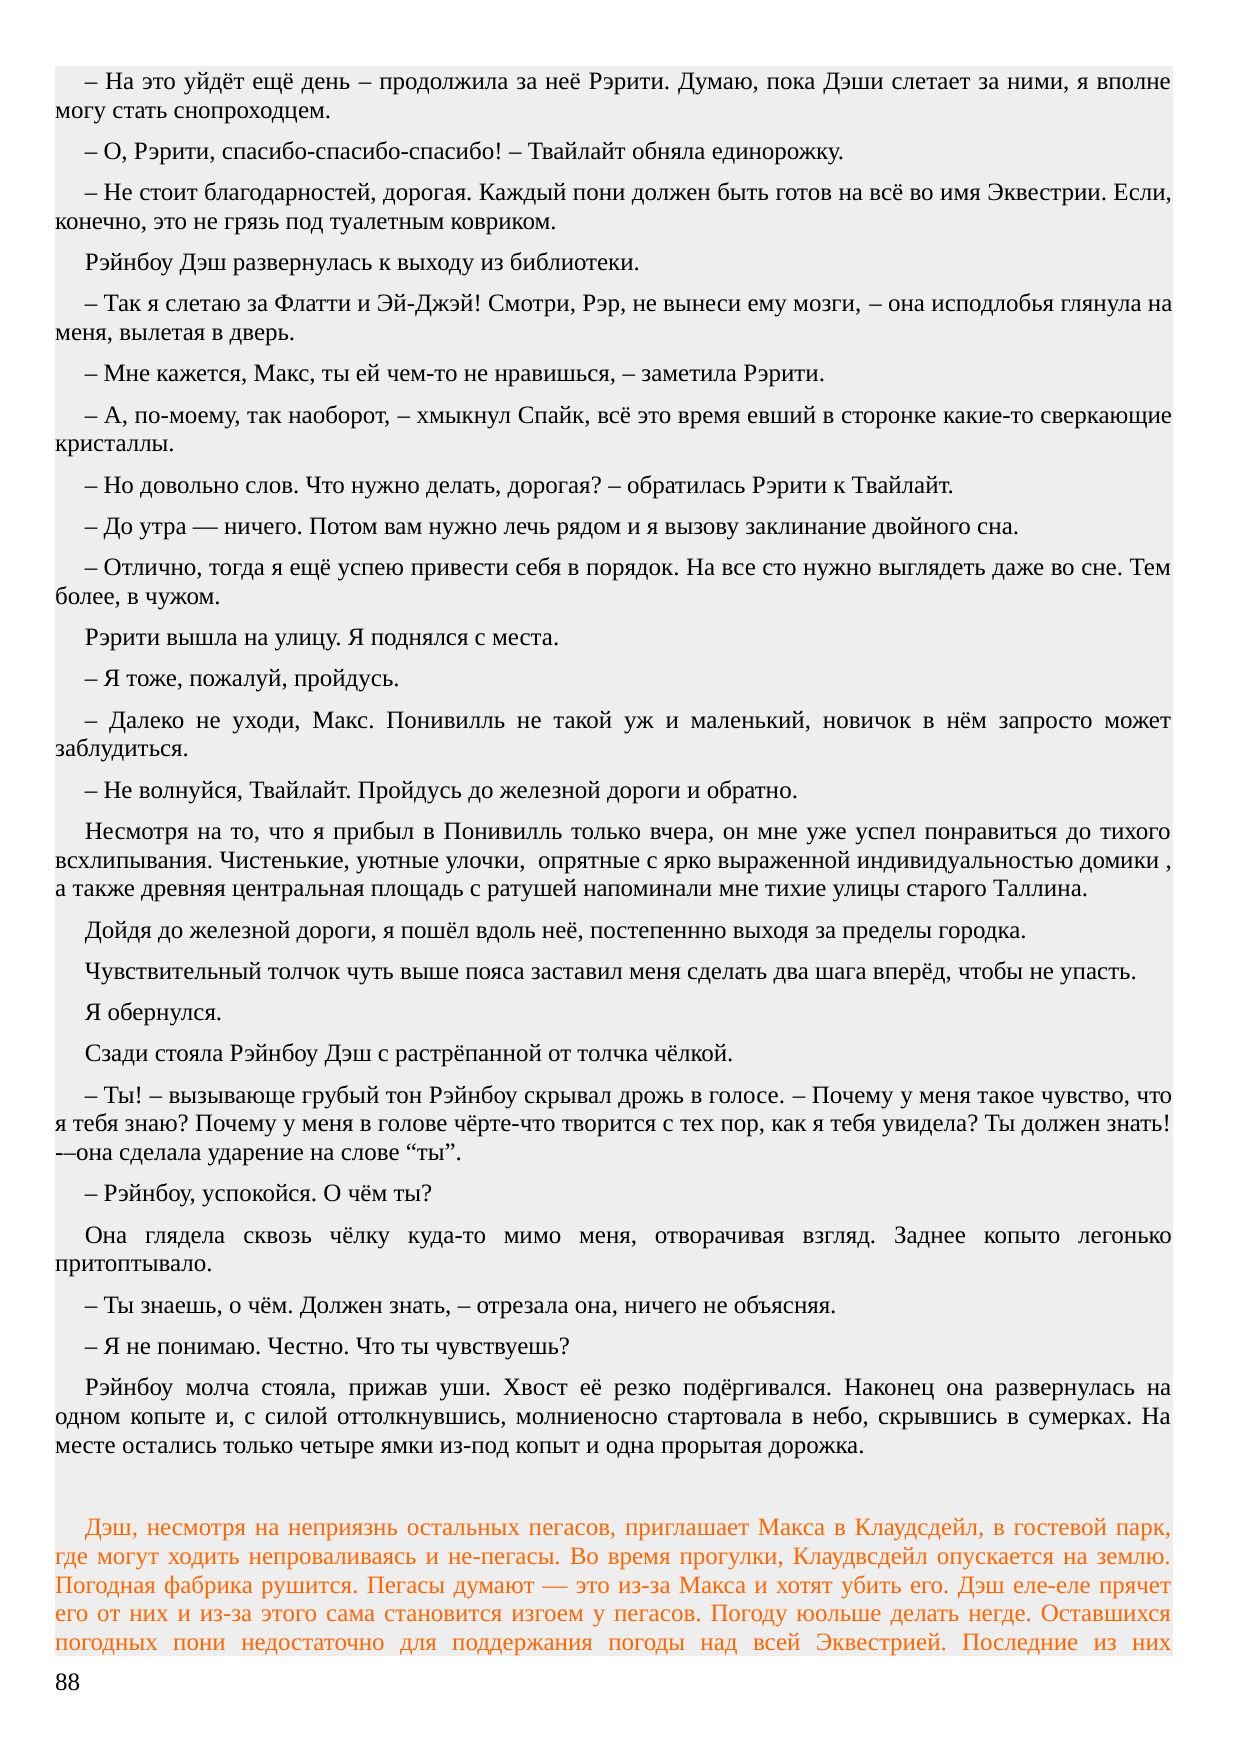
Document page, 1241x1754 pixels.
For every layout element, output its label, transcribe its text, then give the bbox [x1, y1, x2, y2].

text Чувствительный толчок чуть выше пояса заставил меня сделать два шага вперёд, чтобы не упасть. [55, 956, 1173, 985]
text – А, по-моему, так наоборот, – хмыкнул Спайк, всё это время евший в сторонке какие-то сверкающие кристаллы. [55, 400, 1173, 457]
text – Рэйнбоу, успокойся. О чём ты? [55, 1178, 1173, 1207]
text – На это уйдёт ещё день – продолжила за неё Рэрити. Думаю, пока Дэши слетает за ними, я вполне могу стать снопроходцем. [55, 66, 1173, 123]
text – Ты! – вызывающе грубый тон Рэйнбоу скрывал дрожь в голосе. – Почему у меня такое чувство, что я тебя знаю? Почему у меня в голове чёрте-что творится с тех пор, как я тебя увидела? Ты должен знать! -–она сделала ударение на слове “ты”. [55, 1080, 1173, 1166]
text Сзади стояла Рэйнбоу Дэш с растрёпанной от толчка чёлкой. [55, 1038, 1173, 1067]
text – Я тоже, пожалуй, пройдусь. [55, 663, 1173, 692]
text – Далеко не уходи, Макс. Понивилль не такой уж и маленький, новичок в нём запросто может заблудиться. [55, 705, 1173, 762]
text Рэйнбоу Дэш развернулась к выходу из библиотеки. [55, 247, 1173, 276]
text – Не волнуйся, Твайлайт. Пройдусь до железной дороги и обратно. [55, 775, 1173, 803]
text – Но довольно слов. Что нужно делать, дорогая? – обратилась Рэрити к Твайлайт. [55, 470, 1173, 498]
text Она глядела сквозь чёлку куда-то мимо меня, отворачивая взгляд. Заднее копыто легонько притоптывало. [55, 1220, 1173, 1277]
text – Я не понимаю. Честно. Что ты чувствуешь? [55, 1331, 1173, 1360]
text Рэрити вышла на улицу. Я поднялся с места. [55, 622, 1173, 651]
text – Отлично, тогда я ещё успею привести себя в порядок. На все сто нужно выглядеть даже во сне. Тем более, в чужом. [55, 552, 1173, 610]
text – До утра — ничего. Потом вам нужно лечь рядом и я вызову заклинание двойного сна. [55, 511, 1173, 540]
text – Не стоит благодарностей, дорогая. Каждый пони должен быть готов на всё во имя Эквестрии. Если, конечно, это не грязь под туалетным ковриком. [55, 177, 1173, 235]
text Дэш, несмотря на неприязнь остальных пегасов, приглашает Макса в Клаудсдейл, в гостевой парк, где могут ходить непроваливаясь и не-пегасы. Во время прогулки, Клаудвсдейл опускается на землю. Погодная фабрика рушится. Пегасы думают — это из-за Макса и хотят убить его. Дэш еле-еле прячет его от них и из-за этого сама становится изгоем у пегасов. Погоду юольше делать негде. Оставшихся погодных пони недостаточно для поддержания погоды над всей Эквестрией. Последние из них [55, 1512, 1173, 1656]
text Дойдя до железной дороги, я пошёл вдоль неё, постепеннно выходя за пределы городка. [55, 915, 1173, 943]
text – Ты знаешь, о чём. Должен знать, – отрезала она, ничего не объясняя. [55, 1290, 1173, 1318]
text – Так я слетаю за Флатти и Эй-Джэй! Смотри, Рэр, не вынеси ему мозги, – она исподлобья глянула на меня, вылетая в дверь. [55, 288, 1173, 346]
text Я обернулся. [55, 997, 1173, 1026]
text – Мне кажется, Макс, ты ей чем-то не нравишься, – заметила Рэрити. [55, 358, 1173, 387]
text Несмотря на то, что я прибыл в Понивилль только вчера, он мне уже успел понравиться до тихого всхлипывания. Чистенькие, уютные улочки, опрятные с ярко выраженной индивидуальностью домики , а также древняя центральная площадь с ратушей напоминали мне тихие улицы старого Таллина. [55, 816, 1173, 902]
text – О, Рэрити, спасибо-спасибо-спасибо! – Твайлайт обняла единорожку. [55, 136, 1173, 165]
text Рэйнбоу молча стояла, прижав уши. Хвост её резко подёргивался. Наконец она развернулась на одном копыте и, с силой оттолкнувшись, молниеносно стартовала в небо, скрывшись в сумерках. На месте остались только четыре ямки из-под копыт и одна прорытая дорожка. [55, 1372, 1173, 1458]
